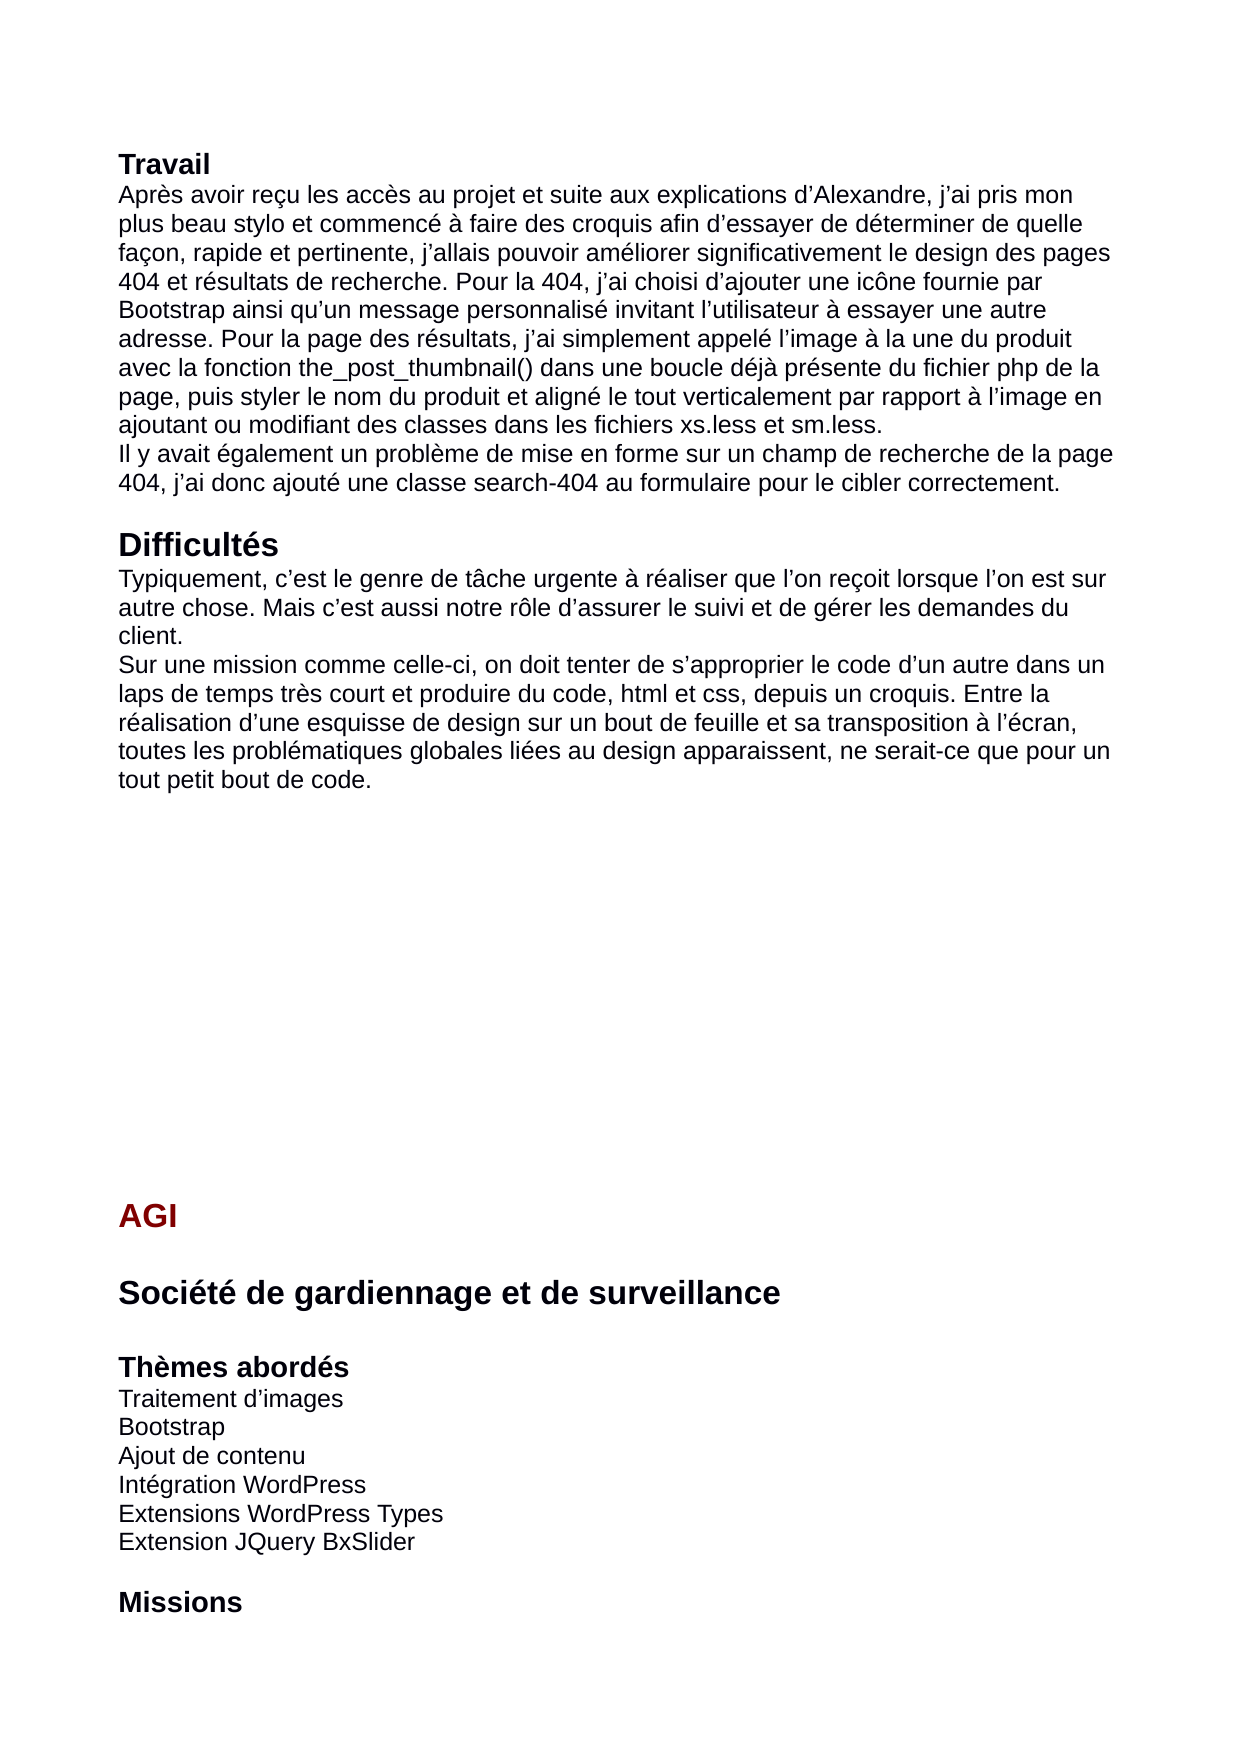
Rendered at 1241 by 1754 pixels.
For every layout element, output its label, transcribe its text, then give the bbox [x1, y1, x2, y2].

text Bootstrap [118, 1412, 1122, 1441]
text Missions [118, 1585, 1122, 1618]
text Société de gardiennage et de surveillance [118, 1273, 1122, 1312]
text Il y avait également un problème de mise en forme sur un champ de recherche de la page 404, j’ai donc ajouté une classe search-404 au formulaire pour le cibler correctement. [118, 439, 1122, 497]
text Traitement d’images [118, 1384, 1122, 1412]
text Ajout de contenu [118, 1441, 1122, 1470]
text Difficultés [118, 525, 1122, 564]
text Sur une mission comme celle-ci, on doit tenter de s’approprier le code d’un autre dans un laps de temps très court et produire du code, html et css, depuis un croquis. Entre la réalisation d’une esquisse de design sur un bout de feuille et sa transposition à l’écran, toutes les problématiques globales liées au design apparaissent, ne serait-ce que pour un tout petit bout de code. [118, 650, 1122, 794]
text Typiquement, c’est le genre de tâche urgente à réaliser que l’on reçoit lorsque l’on est sur autre chose. Mais c’est aussi notre rôle d’assurer le suivi et de gérer les demandes du client. [118, 564, 1122, 650]
text Thèmes abordés [118, 1350, 1122, 1384]
text AGI [118, 1196, 1122, 1235]
text Travail [118, 147, 1122, 180]
text Extension JQuery BxSlider [118, 1527, 1122, 1556]
text Intégration WordPress [118, 1470, 1122, 1499]
text Après avoir reçu les accès au projet et suite aux explications d’Alexandre, j’ai pris mon plus beau stylo et commencé à faire des croquis afin d’essayer de déterminer de quelle façon, rapide et pertinente, j’allais pouvoir améliorer significativement le design des pages 404 et résultats de recherche. Pour la 404, j’ai choisi d’ajouter une icône fournie par Bootstrap ainsi qu’un message personnalisé invitant l’utilisateur à essayer une autre adresse. Pour la page des résultats, j’ai simplement appelé l’image à la une du produit avec la fonction the_post_thumbnail() dans une boucle déjà présente du fichier php de la page, puis styler le nom du produit et aligné le tout verticalement par rapport à l’image en ajoutant ou modifiant des classes dans les fichiers xs.less et sm.less. [118, 180, 1122, 439]
text Extensions WordPress Types [118, 1499, 1122, 1527]
